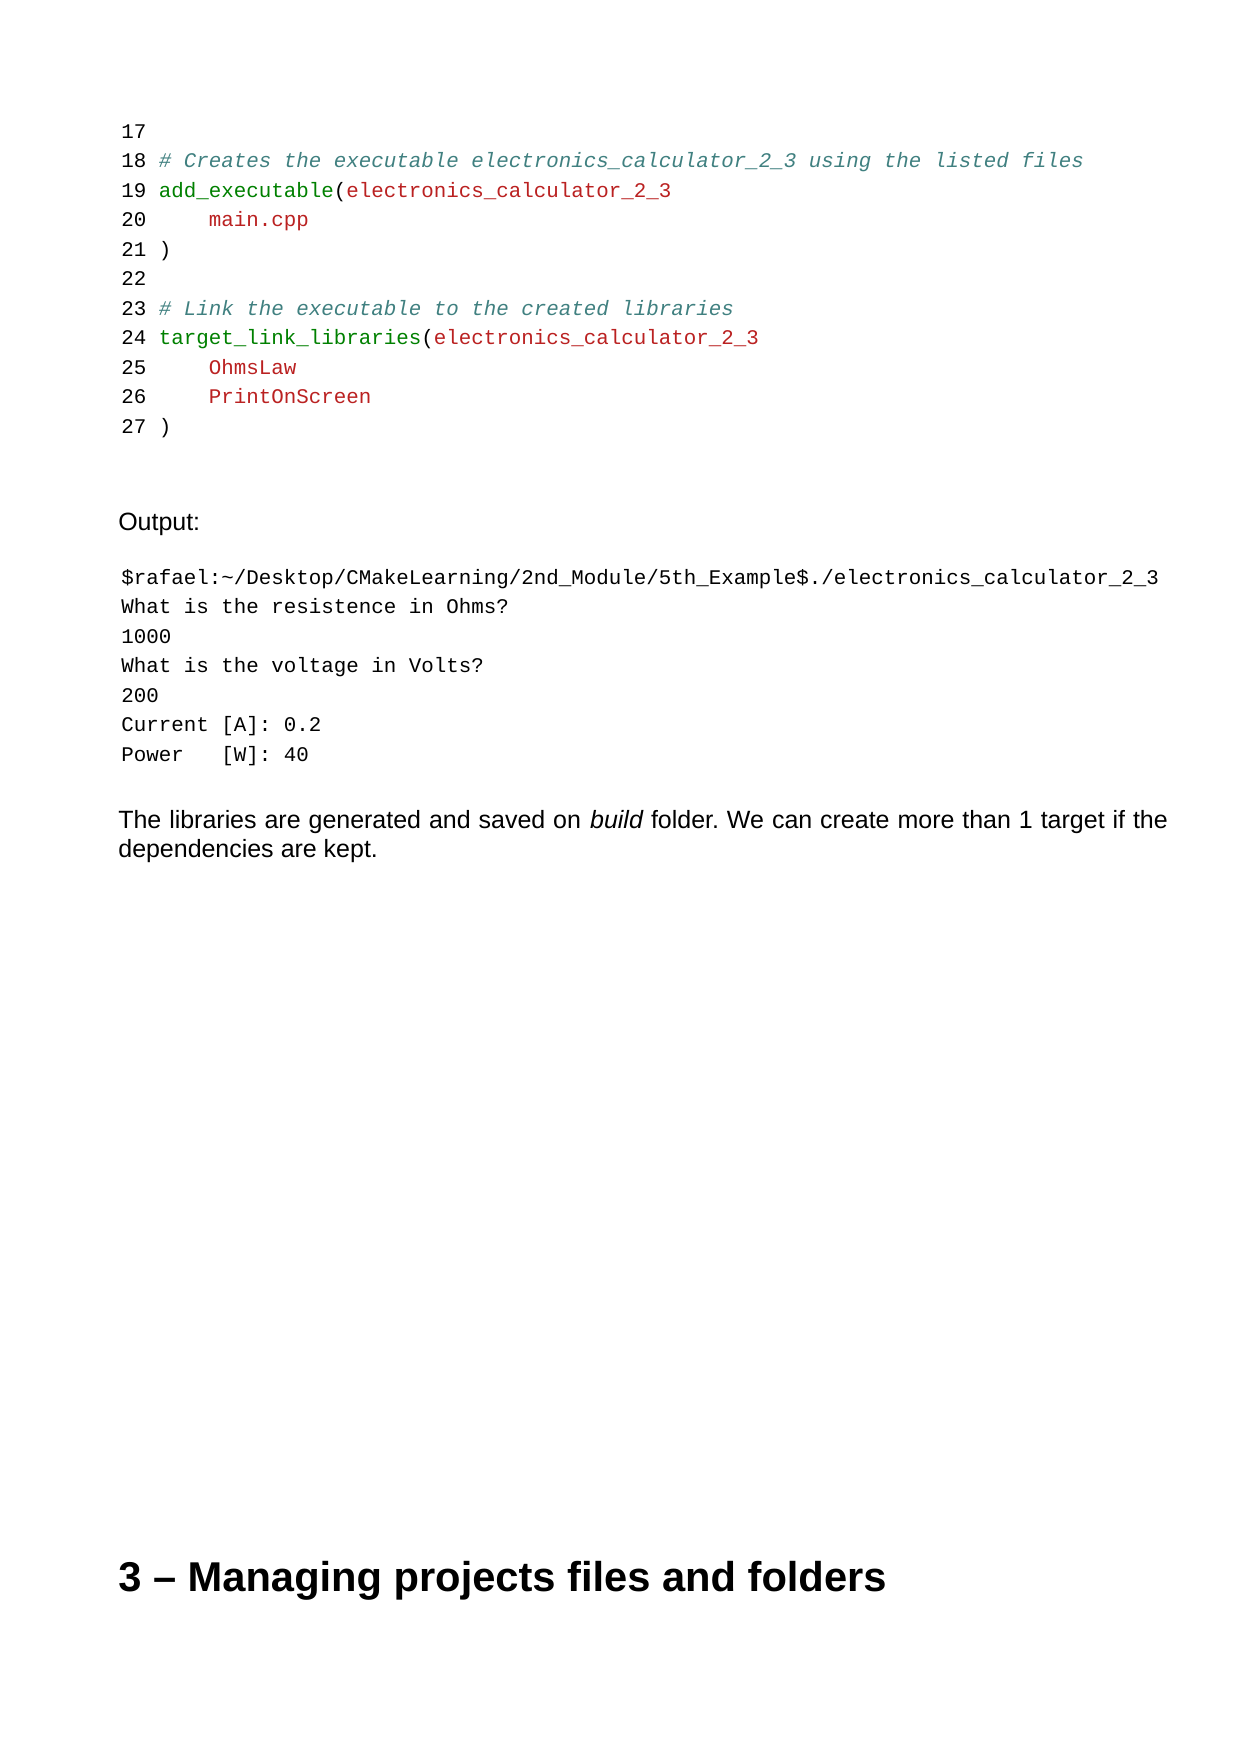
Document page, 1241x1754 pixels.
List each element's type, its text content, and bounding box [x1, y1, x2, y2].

table_header $rafael:~/Desktop/CMakeLearning/2nd_Module/5th_Example$./electronics_calculator_2_3 What is the resistence in Ohms? 1000 What is the voltage in Volts? 200 Current [A]: 0.2 Power [W]: 40 [118, 564, 1169, 776]
table_header # Creates the executable electronics_calculator_2_3 using the listed files add_executable(electronics_calculator_2_3 main.cpp ) # Link the executable to the created libraries target_link_libraries(electronics_calculator_2_3 OhmsLaw PrintOnScreen ) [156, 118, 1184, 478]
text 3 – Managing projects files and folders [118, 1553, 1169, 1601]
text The libraries are generated and saved on build folder. We can create more than 1 target if the dependencies are kept. [118, 805, 1169, 863]
table_header 17 18 19 20 21 22 23 24 25 26 27 [118, 118, 156, 478]
text Output: [118, 507, 1169, 535]
